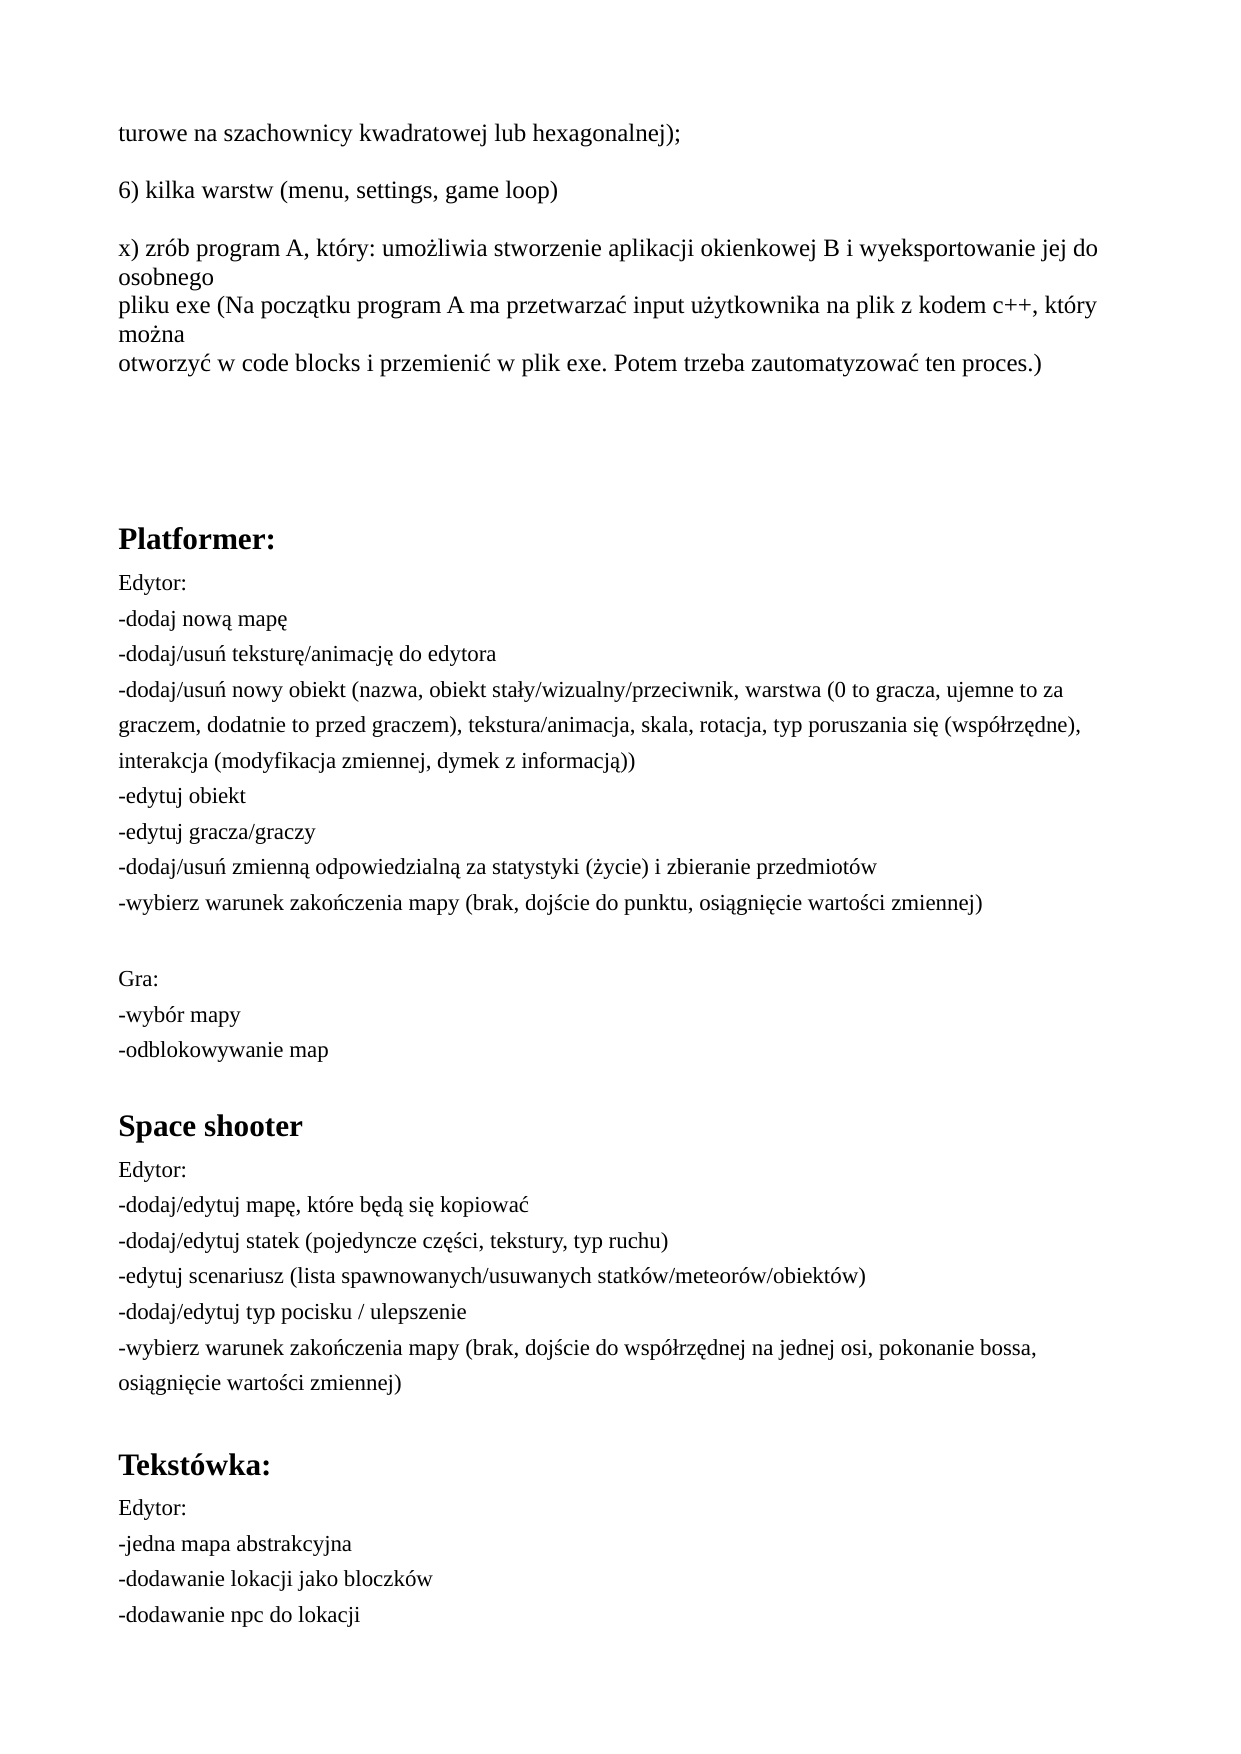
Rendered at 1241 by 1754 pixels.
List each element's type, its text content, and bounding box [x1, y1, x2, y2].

text turowe na szachownicy kwadratowej lub hexagonalnej); [118, 118, 1122, 147]
text -dodawanie npc do lokacji [118, 1601, 1122, 1627]
text -dodaj/usuń teksturę/animację do edytora [118, 640, 1122, 666]
text 6) kilka warstw (menu, settings, game loop) [118, 176, 1122, 204]
text -dodaj/usuń zmienną odpowiedzialną za statystyki (życie) i zbieranie przedmiotów [118, 853, 1122, 879]
text -odblokowywanie map [118, 1037, 1122, 1063]
text -edytuj gracza/graczy [118, 818, 1122, 844]
text Edytor: [118, 569, 1122, 595]
text Gra: [118, 966, 1122, 992]
text -dodaj nową mapę [118, 604, 1122, 631]
text -wybór mapy [118, 1001, 1122, 1027]
text otworzyć w code blocks i przemienić w plik exe. Potem trzeba zautomatyzować ten proces.) [118, 348, 1122, 377]
text Space shooter [118, 1108, 1122, 1143]
text pliku exe (Na początku program A ma przetwarzać input użytkownika na plik z kodem c++, który można [118, 291, 1122, 348]
text x) zrób program A, który: umożliwia stworzenie aplikacji okienkowej B i wyeksportowanie jej do osobnego [118, 233, 1122, 291]
text Tekstówka: [118, 1446, 1122, 1482]
text Edytor: [118, 1494, 1122, 1521]
text -dodaj/edytuj typ pocisku / ulepszenie [118, 1298, 1122, 1324]
text -dodaj/usuń nowy obiekt (nazwa, obiekt stały/wizualny/przeciwnik, warstwa (0 to gracza, ujemne to za graczem, dodatnie to przed graczem), tekstura/animacja, skala, rotacja, typ poruszania się (współrzędne), interakcja (modyfikacja zmiennej, dymek z informacją)) [118, 676, 1122, 773]
text -wybierz warunek zakończenia mapy (brak, dojście do punktu, osiągnięcie wartości zmiennej) [118, 889, 1122, 915]
text -jedna mapa abstrakcyjna [118, 1530, 1122, 1556]
text -edytuj obiekt [118, 782, 1122, 808]
text -dodaj/edytuj statek (pojedyncze części, tekstury, typ ruchu) [118, 1227, 1122, 1253]
text -dodawanie lokacji jako bloczków [118, 1565, 1122, 1592]
text -wybierz warunek zakończenia mapy (brak, dojście do współrzędnej na jednej osi, pokonanie bossa, osiągnięcie wartości zmiennej) [118, 1334, 1122, 1396]
text -dodaj/edytuj mapę, które będą się kopiować [118, 1192, 1122, 1218]
text Platformer: [118, 521, 1122, 557]
text -edytuj scenariusz (lista spawnowanych/usuwanych statków/meteorów/obiektów) [118, 1263, 1122, 1289]
text Edytor: [118, 1156, 1122, 1182]
